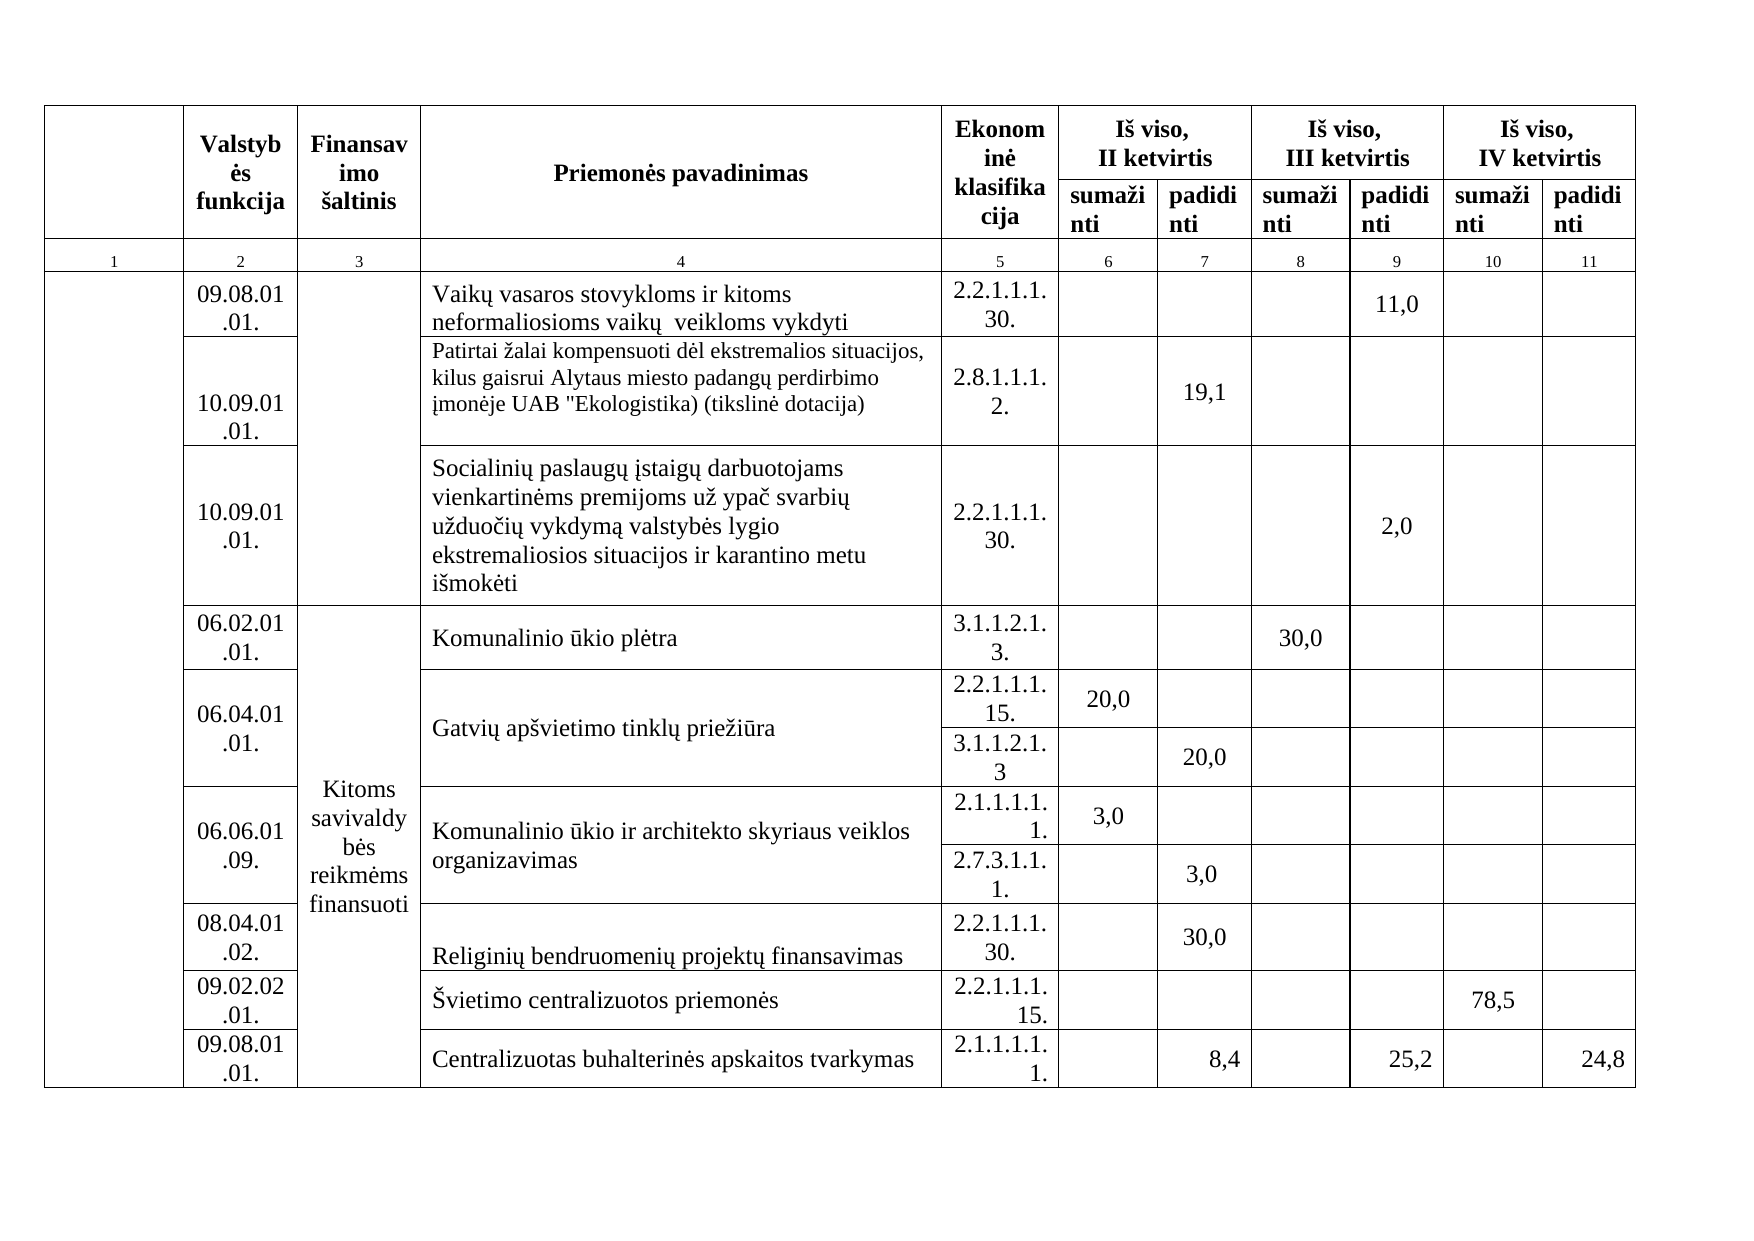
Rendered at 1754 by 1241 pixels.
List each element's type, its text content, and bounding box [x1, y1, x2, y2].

table_cell 2.2.1.1.1.30. [942, 446, 1058, 604]
table_cell [1543, 272, 1635, 336]
table_cell Kitoms savivaldybės reikmėms finansuoti [298, 606, 420, 1087]
table_cell [1543, 971, 1635, 1028]
table_cell [1444, 1030, 1542, 1087]
table_cell [1252, 446, 1349, 604]
table_cell 09.08.01.01. [184, 272, 297, 336]
table_cell 2.2.1.1.1.30. [942, 272, 1058, 336]
table_cell [1059, 1030, 1157, 1087]
table_cell [1059, 845, 1157, 903]
table_cell [1543, 337, 1635, 445]
table_cell 3,0 [1059, 787, 1157, 844]
table_cell Patirtai žalai kompensuoti dėl ekstremalios situacijos, kilus gaisrui Alytaus miesto padangų perdirbimo įmonėje UAB "Ekologistika) (tikslinė dotacija) [421, 337, 941, 445]
table_cell 3 [298, 239, 420, 271]
table_header Ekonominė klasifikacija [942, 106, 1058, 238]
table_cell [1444, 670, 1542, 727]
table_cell [1444, 337, 1542, 445]
table_header [45, 106, 183, 238]
table_cell 2.8.1.1.1.2. [942, 337, 1058, 445]
table_header Finansavimo šaltinis [298, 106, 420, 238]
table_cell Vaikų vasaros stovykloms ir kitoms neformaliosioms vaikų veikloms vykdyti [421, 272, 941, 336]
table_cell 3,0 [1158, 845, 1251, 903]
table_cell 2.2.1.1.1.15. [942, 670, 1058, 727]
table_cell 10 [1444, 239, 1542, 271]
table_cell [1543, 845, 1635, 903]
table_cell Komunalinio ūkio plėtra [421, 606, 941, 668]
table_cell 2.7.3.1.1.1. [942, 845, 1058, 903]
table_cell [1158, 446, 1251, 604]
table_cell [1252, 337, 1349, 445]
table_cell 9 [1351, 239, 1443, 271]
table_cell [1351, 337, 1443, 445]
table_cell 8 [1252, 239, 1349, 271]
table_cell [1351, 728, 1443, 786]
table_cell 1 [45, 239, 183, 271]
table_cell [1444, 728, 1542, 786]
table_cell 20,0 [1059, 670, 1157, 727]
table_cell [1158, 272, 1251, 336]
table_cell Centralizuotas buhalterinės apskaitos tvarkymas [421, 1030, 941, 1087]
table_header Iš viso, II ketvirtis [1059, 106, 1251, 179]
table_cell 5 [942, 239, 1058, 271]
table_cell padidinti [1543, 180, 1635, 238]
table_cell sumažinti [1059, 180, 1157, 238]
table_cell 2.2.1.1.1.30. [942, 904, 1058, 970]
table_cell [1351, 904, 1443, 970]
table_cell 4 [421, 239, 941, 271]
table_cell 19,1 [1158, 337, 1251, 445]
table_cell 30,0 [1158, 904, 1251, 970]
table_cell [1252, 787, 1349, 844]
table_header Iš viso, IV ketvirtis [1444, 106, 1635, 179]
table_cell [1158, 606, 1251, 668]
table_cell Religinių bendruomenių projektų finansavimas [421, 904, 941, 970]
table_cell 10.09.01.01. [184, 337, 297, 445]
table_cell [1252, 272, 1349, 336]
table_cell [1351, 845, 1443, 903]
table_cell [1252, 845, 1349, 903]
table_cell 2.1.1.1.1.1. [942, 1030, 1058, 1087]
table_cell 24,8 [1543, 1030, 1635, 1087]
table_cell 10.09.01.01. [184, 446, 297, 604]
table_cell [1444, 272, 1542, 336]
table_cell 06.06.01.09. [184, 787, 297, 903]
table_cell 09.08.01.01. [184, 1030, 297, 1087]
table_cell 11,0 [1351, 272, 1443, 336]
table_cell [1543, 904, 1635, 970]
table_cell padidinti [1351, 180, 1443, 238]
table_cell 20,0 [1158, 728, 1251, 786]
table_cell 3.1.1.2.1.3. [942, 606, 1058, 668]
table_header Iš viso, III ketvirtis [1252, 106, 1443, 179]
table_cell [1543, 670, 1635, 727]
table_cell [1444, 606, 1542, 668]
table_cell [1059, 337, 1157, 445]
table_cell [1252, 904, 1349, 970]
table_header Priemonės pavadinimas [421, 106, 941, 238]
table_cell [1351, 606, 1443, 668]
table_cell [1444, 787, 1542, 844]
table_cell Komunalinio ūkio ir architekto skyriaus veiklos organizavimas [421, 787, 941, 903]
table_cell [1059, 272, 1157, 336]
table_cell [1543, 606, 1635, 668]
table_cell 09.02.02.01. [184, 971, 297, 1028]
table_cell [1543, 787, 1635, 844]
table_cell [1444, 904, 1542, 970]
table_cell [1444, 446, 1542, 604]
table_header Valstybės funkcija [184, 106, 297, 238]
table_cell 06.02.01.01. [184, 606, 297, 668]
table_cell [1543, 728, 1635, 786]
table_cell [1351, 787, 1443, 844]
table_cell 06.04.01.01. [184, 670, 297, 786]
table_cell [1059, 904, 1157, 970]
table_cell [1158, 670, 1251, 727]
table_cell 25,2 [1351, 1030, 1443, 1087]
table_cell [1059, 606, 1157, 668]
table_cell [1158, 971, 1251, 1028]
table_cell 2.1.1.1.1.1. [942, 787, 1058, 844]
table_cell 2.2.1.1.1.15. [942, 971, 1058, 1028]
table_cell 08.04.01.02. [184, 904, 297, 970]
table_cell [298, 272, 420, 604]
table_cell [1252, 728, 1349, 786]
table_cell [1059, 728, 1157, 786]
table_cell 6 [1059, 239, 1157, 271]
table_cell sumažinti [1444, 180, 1542, 238]
table_cell 78,5 [1444, 971, 1542, 1028]
table_cell [1543, 446, 1635, 604]
table_cell [1351, 971, 1443, 1028]
table_cell 2 [184, 239, 297, 271]
table_cell [1059, 971, 1157, 1028]
table_cell padidinti [1158, 180, 1251, 238]
table_cell [45, 272, 183, 1087]
table_cell 8,4 [1158, 1030, 1251, 1087]
table_cell sumažinti [1252, 180, 1349, 238]
table_cell [1252, 1030, 1349, 1087]
table_cell Gatvių apšvietimo tinklų priežiūra [421, 670, 941, 786]
table_cell 2,0 [1351, 446, 1443, 604]
table_cell [1252, 971, 1349, 1028]
table_cell 3.1.1.2.1.3 [942, 728, 1058, 786]
table_cell Švietimo centralizuotos priemonės [421, 971, 941, 1028]
table_cell Socialinių paslaugų įstaigų darbuotojams vienkartinėms premijoms už ypač svarbių užduočių vykdymą valstybės lygio ekstremaliosios situacijos ir karantino metu išmokėti [421, 446, 941, 604]
table_cell [1158, 787, 1251, 844]
table_cell 11 [1543, 239, 1635, 271]
table_cell 7 [1158, 239, 1251, 271]
table_cell 30,0 [1252, 606, 1349, 668]
table_cell [1444, 845, 1542, 903]
table_cell [1252, 670, 1349, 727]
table_cell [1059, 446, 1157, 604]
table_cell [1351, 670, 1443, 727]
